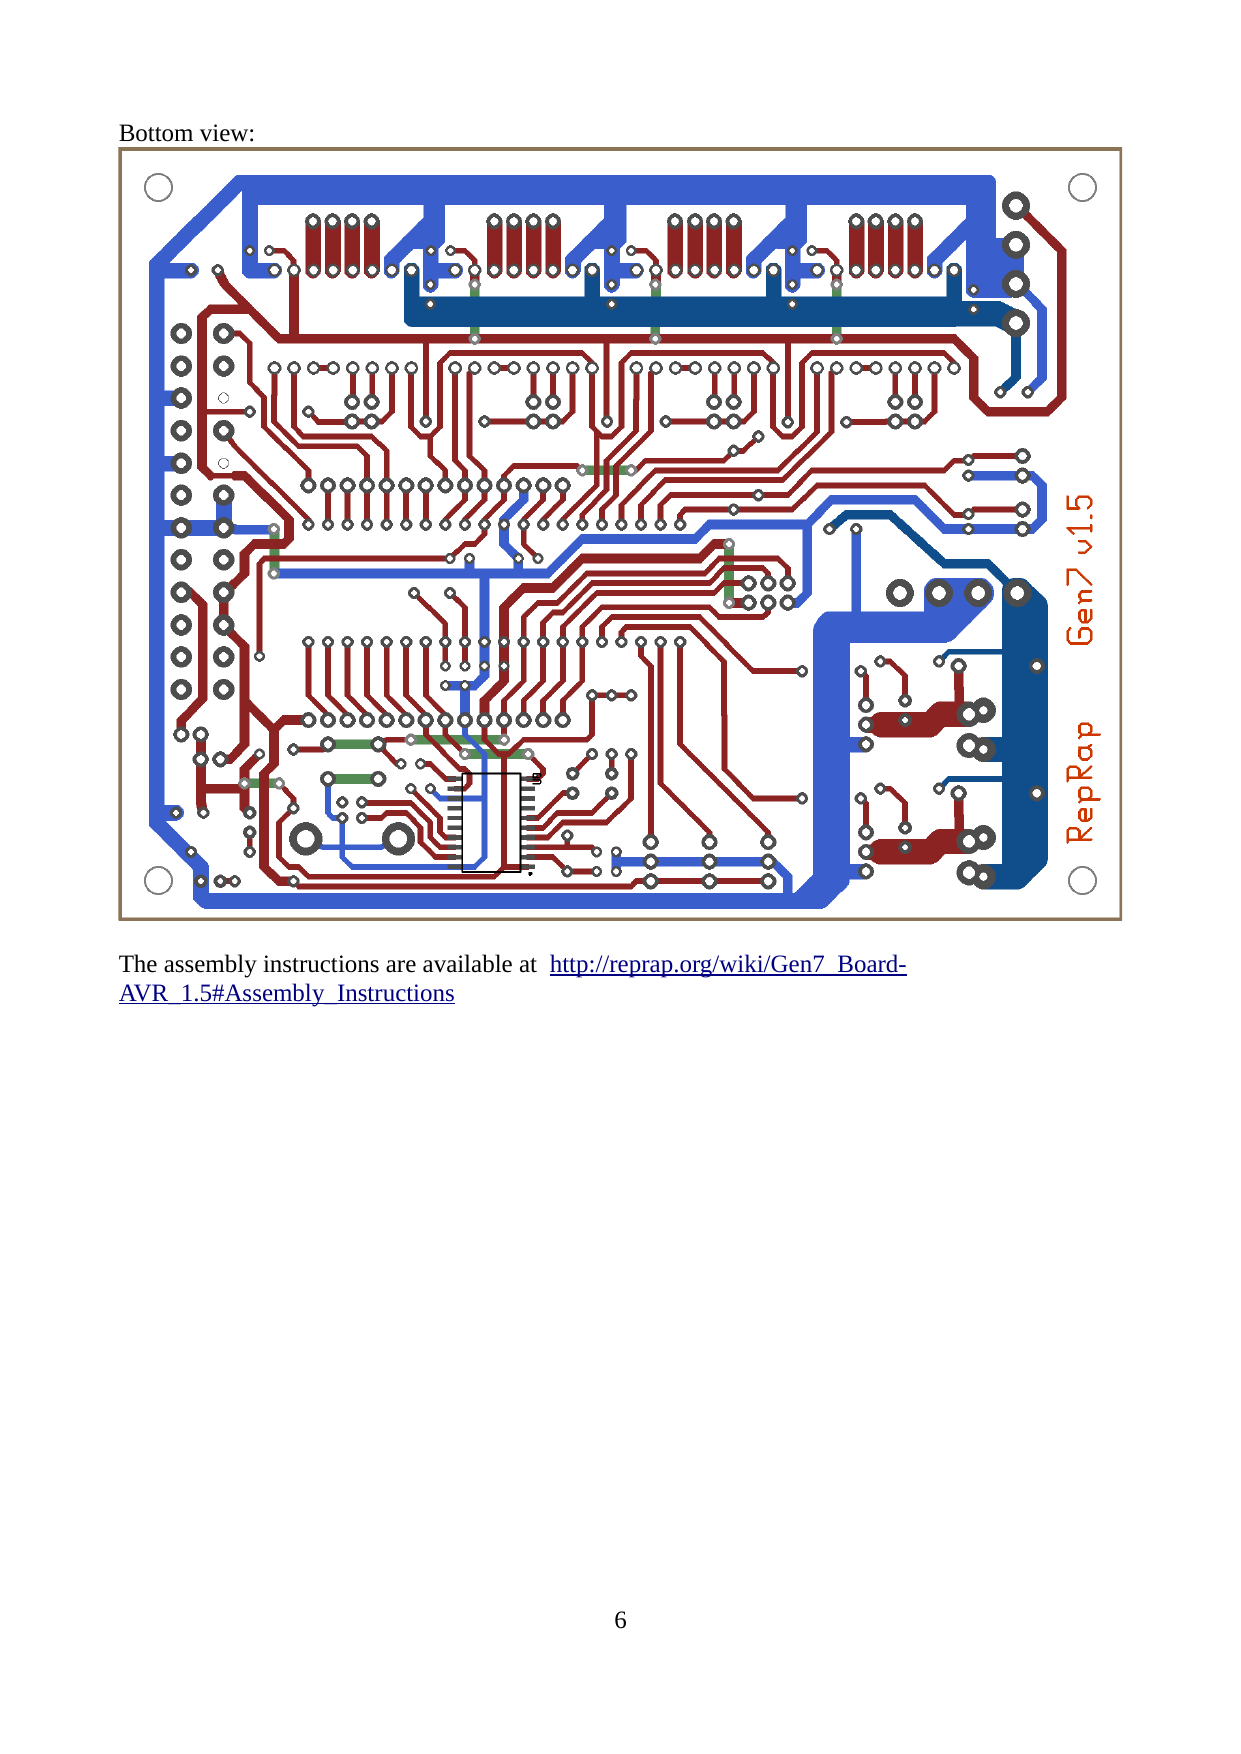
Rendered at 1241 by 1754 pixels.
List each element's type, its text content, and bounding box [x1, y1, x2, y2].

text Bottom view: [118, 118, 1122, 147]
text The assembly instructions are available at http://reprap.org/wiki/Gen7_Board-AVR_1.5#Assembly_Instructions [118, 949, 1122, 1007]
picture [118, 147, 1123, 921]
